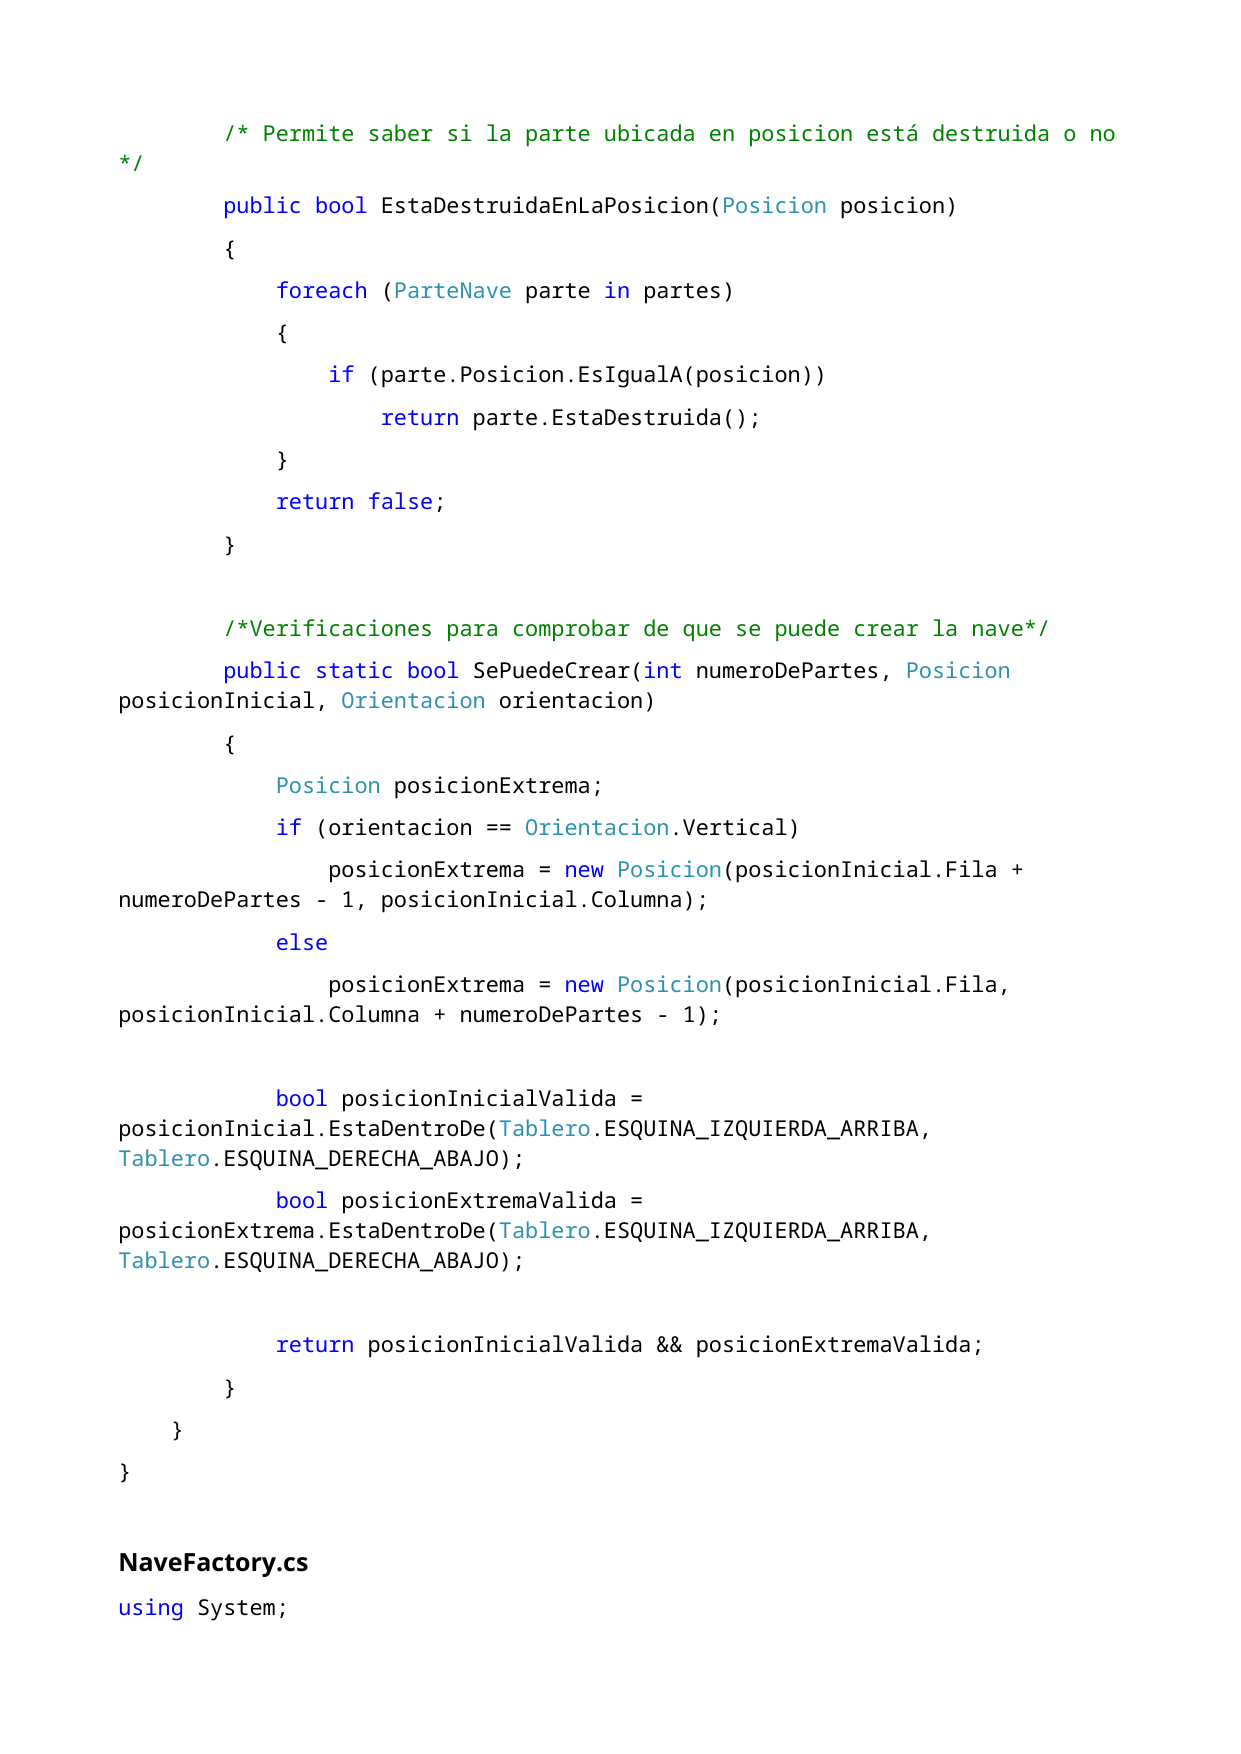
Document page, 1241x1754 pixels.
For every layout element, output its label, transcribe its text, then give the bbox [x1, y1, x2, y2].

text public bool EstaDestruidaEnLaPosicion(Posicion posicion) [118, 190, 1122, 220]
text bool posicionExtremaValida = posicionExtrema.EstaDentroDe(Tablero.ESQUINA_IZQUIERDA_ARRIBA, Tablero.ESQUINA_DERECHA_ABAJO); [118, 1185, 1122, 1274]
text /*Verificaciones para comprobar de que se puede crear la nave*/ [118, 613, 1122, 643]
text public static bool SePuedeCrear(int numeroDePartes, Posicion posicionInicial, Orientacion orientacion) [118, 655, 1122, 715]
text return posicionInicialValida && posicionExtremaValida; [118, 1329, 1122, 1359]
text /* Permite saber si la parte ubicada en posicion está destruida o no */ [118, 118, 1122, 178]
text posicionExtrema = new Posicion(posicionInicial.Fila + numeroDePartes - 1, posicionInicial.Columna); [118, 854, 1122, 914]
text } [118, 528, 1122, 558]
text using System; [118, 1591, 1122, 1621]
text return false; [118, 486, 1122, 516]
text } [118, 1456, 1122, 1486]
text if (parte.Posicion.EsIgualA(posicion)) [118, 359, 1122, 389]
text return parte.EstaDestruida(); [118, 402, 1122, 431]
text Posicion posicionExtrema; [118, 770, 1122, 799]
text bool posicionInicialValida = posicionInicial.EstaDentroDe(Tablero.ESQUINA_IZQUIERDA_ARRIBA, Tablero.ESQUINA_DERECHA_ABAJO); [118, 1083, 1122, 1172]
text NaveFactory.cs [118, 1545, 1122, 1579]
text foreach (ParteNave parte in partes) [118, 275, 1122, 304]
text { [118, 232, 1122, 262]
text posicionExtrema = new Posicion(posicionInicial.Fila, posicionInicial.Columna + numeroDePartes - 1); [118, 969, 1122, 1028]
text { [118, 727, 1122, 757]
text { [118, 317, 1122, 347]
text } [118, 444, 1122, 474]
text } [118, 1414, 1122, 1443]
text if (orientacion == Orientacion.Vertical) [118, 812, 1122, 842]
text else [118, 926, 1122, 956]
text } [118, 1371, 1122, 1401]
